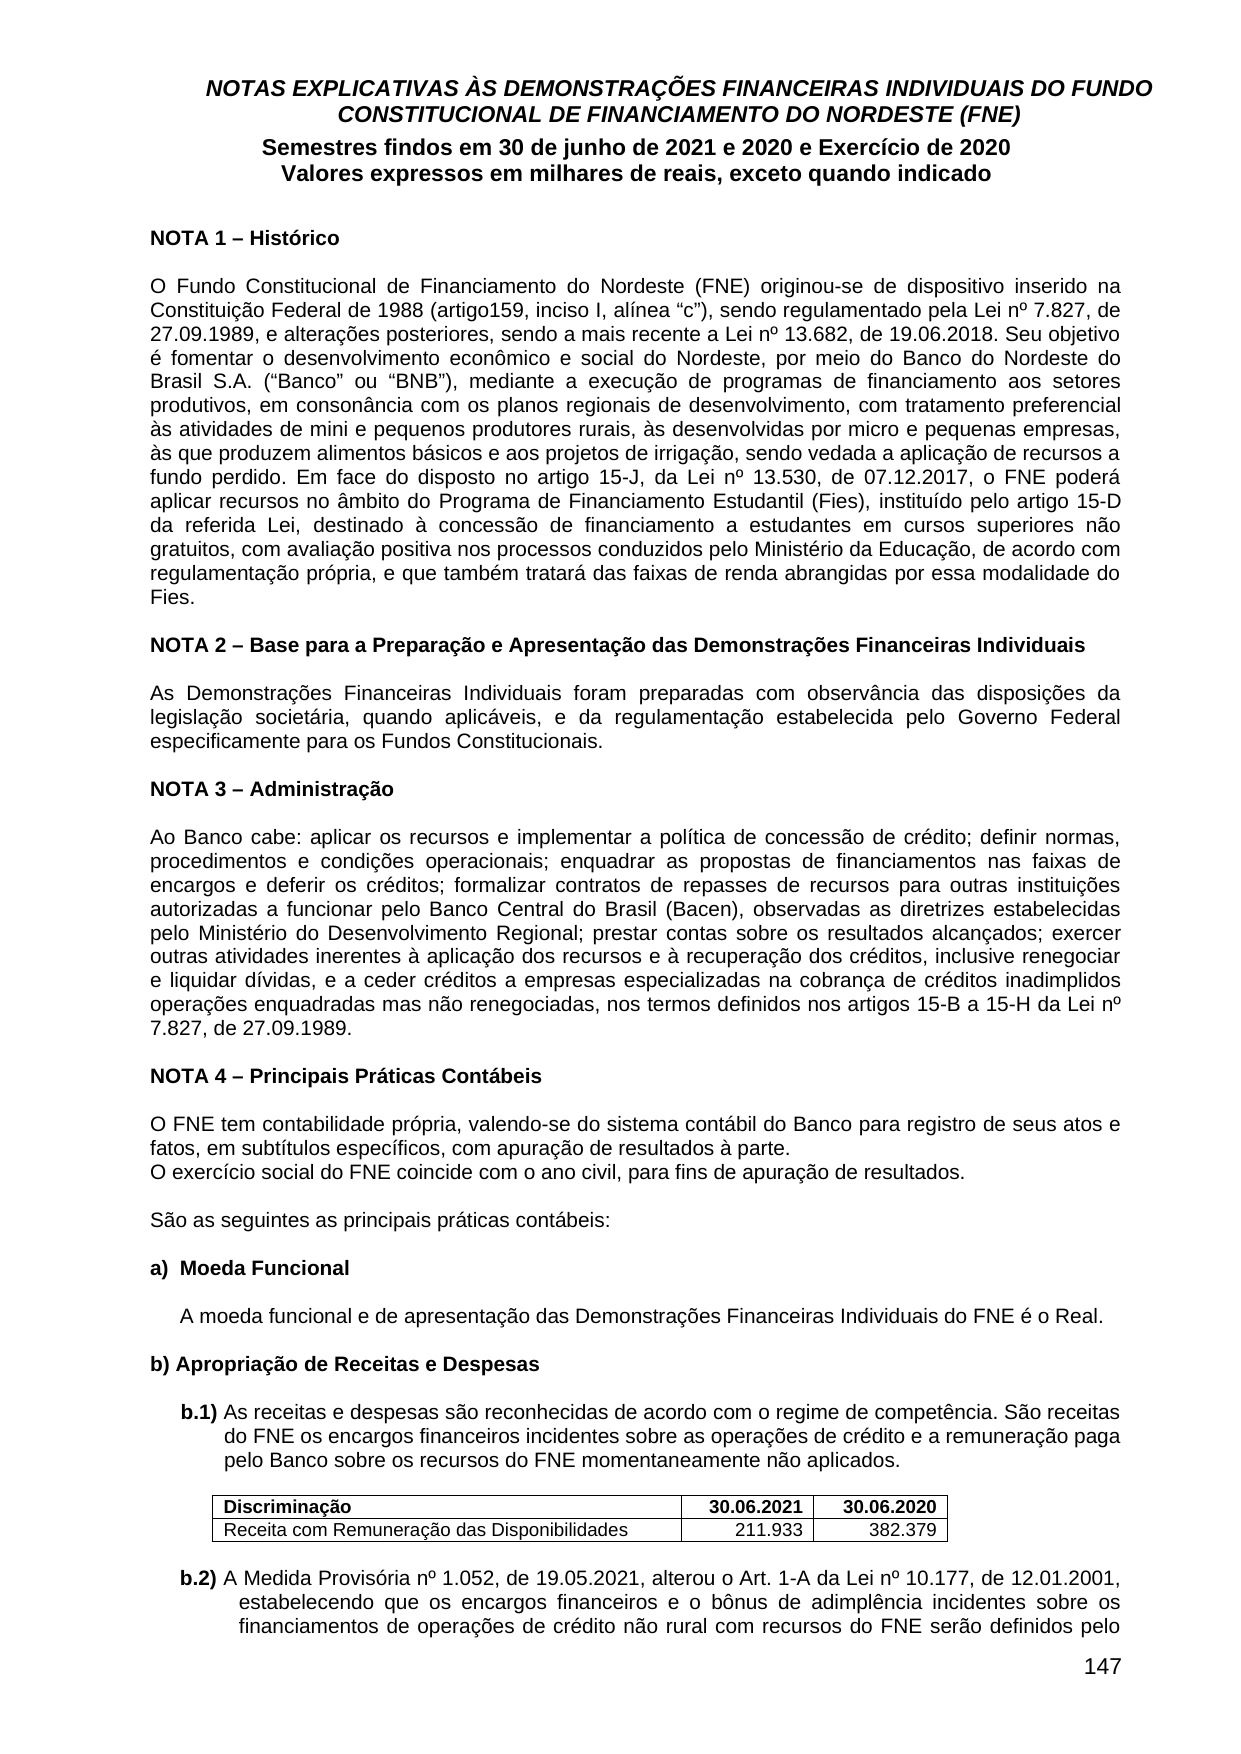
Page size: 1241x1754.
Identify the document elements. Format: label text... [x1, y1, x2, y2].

text As Demonstrações Financeiras Individuais foram preparadas com observância das disposições da legislação societária, quando aplicáveis, e da regulamentação estabelecida pelo Governo Federal especificamente para os Fundos Constitucionais. [150, 681, 1122, 753]
text São as seguintes as principais práticas contábeis: [150, 1208, 1122, 1232]
text O FNE tem contabilidade própria, valendo-se do sistema contábil do Banco para registro de seus atos e fatos, em subtítulos específicos, com apuração de resultados à parte. [150, 1112, 1122, 1160]
text b) Apropriação de Receitas e Despesas [150, 1352, 1122, 1376]
table_header Discriminação [213, 1496, 681, 1518]
text NOTA 3 – Administração [150, 777, 1122, 801]
text b.1) As receitas e despesas são reconhecidas de acordo com o regime de competência. São receitas do FNE os encargos financeiros incidentes sobre as operações de crédito e a remuneração paga pelo Banco sobre os recursos do FNE momentaneamente não aplicados. [150, 1399, 1122, 1471]
table_cell Receita com Remuneração das Disponibilidades [213, 1519, 681, 1541]
table_header 30.06.2021 [682, 1496, 813, 1518]
text NOTA 1 – Histórico [150, 226, 1122, 249]
text O Fundo Constitucional de Financiamento do Nordeste (FNE) originou-se de dispositivo inserido na Constituição Federal de 1988 (artigo159, inciso I, alínea “c”), sendo regulamentado pela Lei nº 7.827, de 27.09.1989, e alterações posteriores, sendo a mais recente a Lei nº 13.682, de 19.06.2018. Seu objetivo é fomentar o desenvolvimento econômico e social do Nordeste, por meio do Banco do Nordeste do Brasil S.A. (“Banco” ou “BNB”), mediante a execução de programas de financiamento aos setores produtivos, em consonância com os planos regionais de desenvolvimento, com tratamento preferencial às atividades de mini e pequenos produtores rurais, às desenvolvidas por micro e pequenas empresas, às que produzem alimentos básicos e aos projetos de irrigação, sendo vedada a aplicação de recursos a fundo perdido. Em face do disposto no artigo 15-J, da Lei nº 13.530, de 07.12.2017, o FNE poderá aplicar recursos no âmbito do Programa de Financiamento Estudantil (Fies), instituído pelo artigo 15-D da referida Lei, destinado à concessão de financiamento a estudantes em cursos superiores não gratuitos, com avaliação positiva nos processos conduzidos pelo Ministério da Educação, de acordo com regulamentação própria, e que também tratará das faixas de renda abrangidas por essa modalidade do Fies. [150, 273, 1122, 609]
table_cell 382.379 [814, 1519, 947, 1541]
table_cell 211.933 [682, 1519, 813, 1541]
text NOTA 4 – Principais Práticas Contábeis [150, 1064, 1122, 1088]
text O exercício social do FNE coincide com o ano civil, para fins de apuração de resultados. [150, 1160, 1122, 1184]
table_header 30.06.2020 [814, 1496, 947, 1518]
text A moeda funcional e de apresentação das Demonstrações Financeiras Individuais do FNE é o Real. [179, 1304, 1122, 1328]
text NOTA 2 – Base para a Preparação e Apresentação das Demonstrações Financeiras Individuais [150, 633, 1122, 657]
list Moeda Funcional [150, 1256, 1122, 1280]
text b.2) A Medida Provisória nº 1.052, de 19.05.2021, alterou o Art. 1-A da Lei nº 10.177, de 12.01.2001, estabelecendo que os encargos financeiros e o bônus de adimplência incidentes sobre os financiamentos de operações de crédito não rural com recursos do FNE serão definidos pelo [179, 1566, 1122, 1637]
text Ao Banco cabe: aplicar os recursos e implementar a política de concessão de crédito; definir normas, procedimentos e condições operacionais; enquadrar as propostas de financiamentos nas faixas de encargos e deferir os créditos; formalizar contratos de repasses de recursos para outras instituições autorizadas a funcionar pelo Banco Central do Brasil (Bacen), observadas as diretrizes estabelecidas pelo Ministério do Desenvolvimento Regional; prestar contas sobre os resultados alcançados; exercer outras atividades inerentes à aplicação dos recursos e à recuperação dos créditos, inclusive renegociar e liquidar dívidas, e a ceder créditos a empresas especializadas na cobrança de créditos inadimplidos operações enquadradas mas não renegociadas, nos termos definidos nos artigos 15-B a 15-H da Lei nº 7.827, de 27.09.1989. [150, 824, 1122, 1040]
